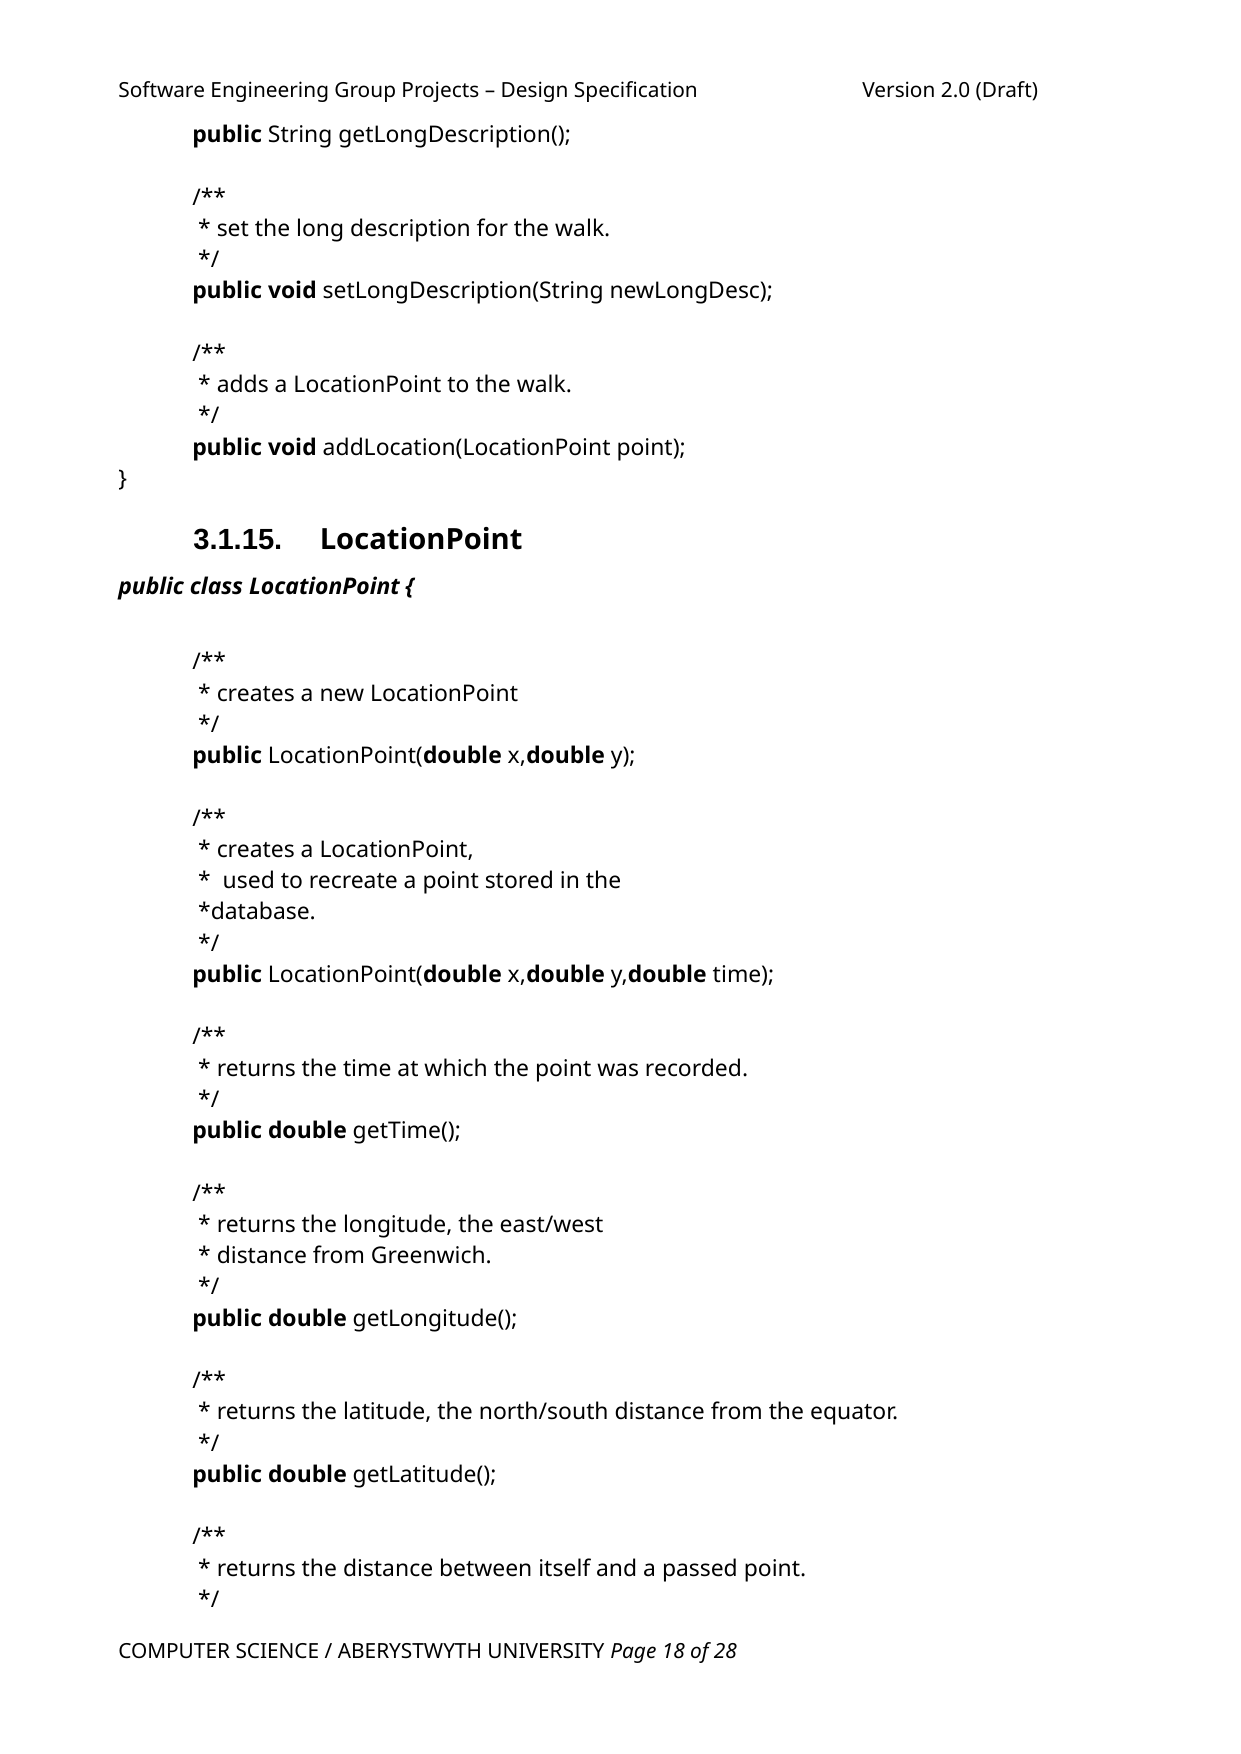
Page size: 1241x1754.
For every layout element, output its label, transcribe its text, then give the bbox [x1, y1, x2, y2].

text /** [118, 1364, 1122, 1395]
subtitle LocationPoint [193, 518, 1122, 558]
text public double getTime(); [118, 1114, 1122, 1145]
text */ [118, 399, 1122, 431]
text /** [118, 1177, 1122, 1208]
text public double getLongitude(); [118, 1302, 1122, 1333]
text */ [118, 1083, 1122, 1114]
text public void setLongDescription(String newLongDesc); [118, 274, 1122, 306]
text public LocationPoint(double x,double y,double time); [118, 958, 1122, 989]
text *database. [118, 895, 1122, 927]
text * distance from Greenwich. [118, 1239, 1122, 1270]
text * returns the distance between itself and a passed point. [118, 1552, 1122, 1583]
text /** [118, 1020, 1122, 1052]
text public void addLocation(LocationPoint point); [118, 431, 1122, 462]
text * returns the longitude, the east/west [118, 1208, 1122, 1239]
text * returns the latitude, the north/south distance from the equator. [118, 1395, 1122, 1427]
text /** [118, 337, 1122, 368]
text * creates a new LocationPoint [118, 677, 1122, 708]
text */ [118, 708, 1122, 739]
text */ [118, 927, 1122, 958]
text */ [118, 1427, 1122, 1458]
text /** [118, 1520, 1122, 1552]
text public double getLatitude(); [118, 1458, 1122, 1489]
text */ [118, 1270, 1122, 1302]
text */ [118, 1583, 1122, 1614]
text public LocationPoint(double x,double y); [118, 739, 1122, 770]
text } [118, 462, 1122, 493]
text */ [118, 243, 1122, 274]
text * creates a LocationPoint, [118, 833, 1122, 864]
text /** [118, 645, 1122, 677]
text * adds a LocationPoint to the walk. [118, 368, 1122, 399]
text * returns the time at which the point was recorded. [118, 1052, 1122, 1083]
text /** [118, 181, 1122, 212]
text /** [118, 802, 1122, 833]
text * set the long description for the walk. [118, 212, 1122, 243]
text public class LocationPoint { [118, 570, 1122, 602]
text public String getLongDescription(); [118, 118, 1122, 149]
text * used to recreate a point stored in the [118, 864, 1122, 895]
